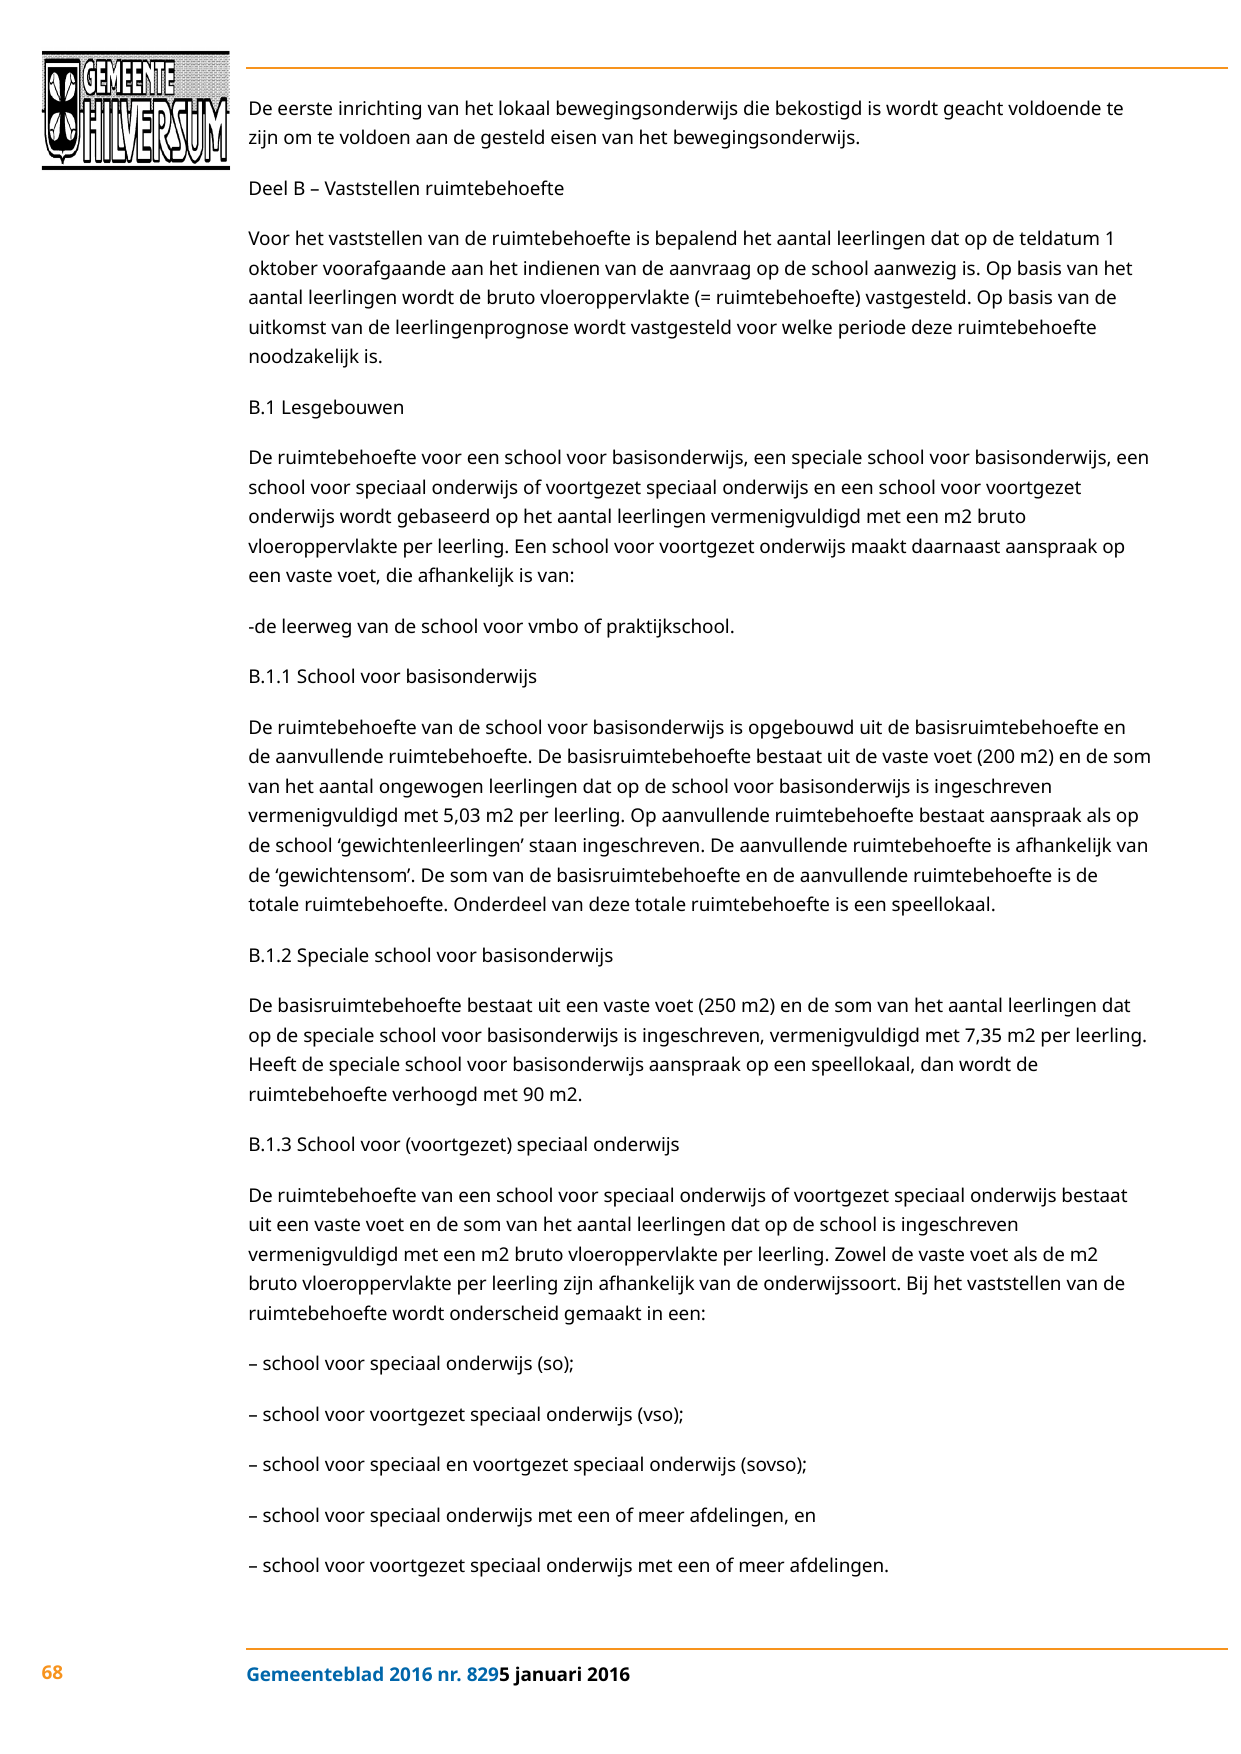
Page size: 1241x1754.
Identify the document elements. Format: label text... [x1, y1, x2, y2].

text -de leerweg van de school voor vmbo of praktijkschool. [248, 613, 1152, 639]
text Voor het vaststellen van de ruimtebehoefte is bepalend het aantal leerlingen dat op de teldatum 1 oktober voorafgaande aan het indienen van de aanvraag op de school aanwezig is. Op basis van het aantal leerlingen wordt de bruto vloeroppervlakte (= ruimtebehoefte) vastgesteld. Op basis van de uitkomst van de leerlingenprognose wordt vastgesteld voor welke periode deze ruimtebehoefte noodzakelijk is. [248, 225, 1152, 369]
text B.1 Lesgebouwen [248, 394, 1152, 420]
text De eerste inrichting van het lokaal bewegingsonderwijs die bekostigd is wordt geacht voldoende te zijn om te voldoen aan de gesteld eisen van het bewegingsonderwijs. [248, 95, 1152, 150]
text De basisruimtebehoefte bestaat uit een vaste voet (250 m2) en de som van het aantal leerlingen dat op de speciale school voor basisonderwijs is ingeschreven, vermenigvuldigd met 7,35 m2 per leerling. Heeft de speciale school voor basisonderwijs aanspraak op een speellokaal, dan wordt de ruimtebehoefte verhoogd met 90 m2. [248, 992, 1152, 1107]
text B.1.2 Speciale school voor basisonderwijs [248, 942, 1152, 968]
text – school voor voortgezet speciaal onderwijs (vso); [248, 1401, 1152, 1427]
text De ruimtebehoefte van een school voor speciaal onderwijs of voortgezet speciaal onderwijs bestaat uit een vaste voet en de som van het aantal leerlingen dat op de school is ingeschreven vermenigvuldigd met een m2 bruto vloeroppervlakte per leerling. Zowel de vaste voet als de m2 bruto vloeroppervlakte per leerling zijn afhankelijk van de onderwijssoort. Bij het vaststellen van de ruimtebehoefte wordt onderscheid gemaakt in een: [248, 1182, 1152, 1326]
text De ruimtebehoefte voor een school voor basisonderwijs, een speciale school voor basisonderwijs, een school voor speciaal onderwijs of voortgezet speciaal onderwijs en een school voor voortgezet onderwijs wordt gebaseerd op het aantal leerlingen vermenigvuldigd met een m2 bruto vloeroppervlakte per leerling. Een school voor voortgezet onderwijs maakt daarnaast aanspraak op een vaste voet, die afhankelijk is van: [248, 444, 1152, 588]
text B.1.3 School voor (voortgezet) speciaal onderwijs [248, 1131, 1152, 1157]
text – school voor speciaal onderwijs met een of meer afdelingen, en [248, 1502, 1152, 1528]
text – school voor speciaal onderwijs (so); [248, 1351, 1152, 1376]
picture [41, 47, 231, 172]
text – school voor speciaal en voortgezet speciaal onderwijs (sovso); [248, 1451, 1152, 1477]
text – school voor voortgezet speciaal onderwijs met een of meer afdelingen. [248, 1552, 1152, 1578]
text De ruimtebehoefte van de school voor basisonderwijs is opgebouwd uit de basisruimtebehoefte en de aanvullende ruimtebehoefte. De basisruimtebehoefte bestaat uit de vaste voet (200 m2) en de som van het aantal ongewogen leerlingen dat op de school voor basisonderwijs is ingeschreven vermenigvuldigd met 5,03 m2 per leerling. Op aanvullende ruimtebehoefte bestaat aanspraak als op de school ‘gewichtenleerlingen’ staan ingeschreven. De aanvullende ruimtebehoefte is afhankelijk van de ‘gewichtensom’. De som van de basisruimtebehoefte en de aanvullende ruimtebehoefte is de totale ruimtebehoefte. Onderdeel van deze totale ruimtebehoefte is een speellokaal. [248, 714, 1152, 917]
text Deel B – Vaststellen ruimtebehoefte [248, 175, 1152, 201]
text B.1.1 School voor basisonderwijs [248, 663, 1152, 689]
